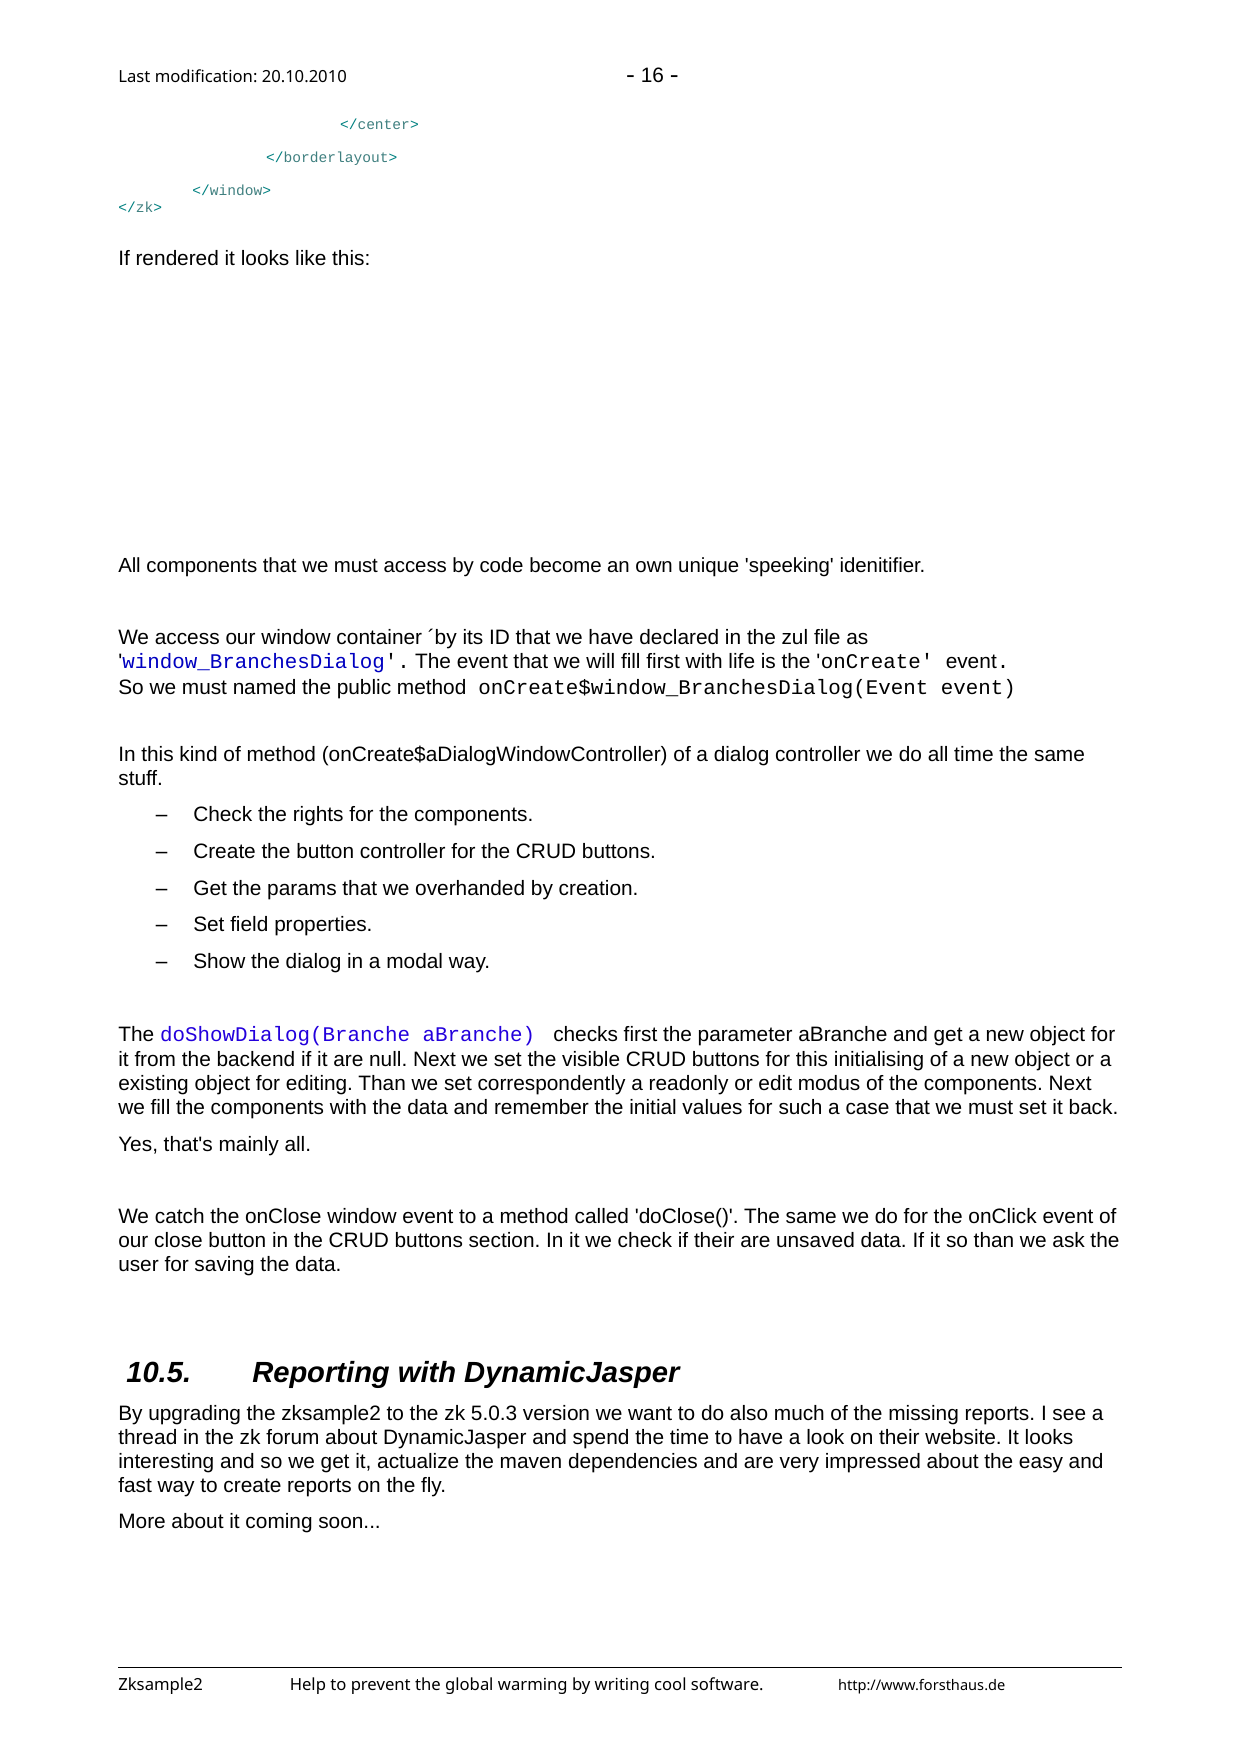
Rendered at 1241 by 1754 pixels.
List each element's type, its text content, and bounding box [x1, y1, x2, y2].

text </window> [118, 183, 1122, 200]
text </center> [118, 117, 1122, 134]
list Get the params that we overhanded by creation. [156, 875, 1122, 899]
text Yes, that's mainly all. [118, 1132, 1122, 1156]
text By upgrading the zksample2 to the zk 5.0.3 version we want to do also much of the missing reports. I see a thread in the zk forum about DynamicJasper and spend the time to have a look on their website. It looks interesting and so we get it, actualize the maven dependencies and are very impressed about the easy and fast way to create reports on the fly. [118, 1401, 1122, 1497]
list Show the dialog in a modal way. [156, 948, 1122, 972]
subtitle Reporting with DynamicJasper [118, 1355, 1122, 1388]
text </zk> [118, 200, 1122, 217]
list Set field properties. [156, 912, 1122, 936]
list Check the rights for the components. [156, 802, 1122, 826]
list Create the button controller for the CRUD buttons. [156, 839, 1122, 863]
text All components that we must access by code become an own unique 'speeking' idenitifier. [118, 553, 1122, 576]
text More about it coming soon... [118, 1509, 1122, 1533]
text We catch the onClose window event to a method called 'doClose()'. The same we do for the onClick event of our close button in the CRUD buttons section. In it we check if their are unsaved data. If it so than we ask the user for saving the data. [118, 1204, 1122, 1276]
text The doShowDialog(Branche aBranche) checks first the parameter aBranche and get a new object for it from the backend if it are null. Next we set the visible CRUD buttons for this initialising of a new object or a existing object for editing. Than we set correspondently a readonly or edit modus of the components. Next we fill the components with the data and remember the initial values for such a case that we must set it back. [118, 1021, 1122, 1119]
text So we must named the public method onCreate$window_BranchesDialog(Event event) [118, 675, 1122, 701]
text We access our window container ´by its ID that we have declared in the zul file as 'window_BranchesDialog'. The event that we will fill first with life is the 'onCreate' event. [118, 625, 1122, 675]
text </borderlayout> [118, 150, 1122, 167]
text In this kind of method (onCreate$aDialogWindowController) of a dialog controller we do all time the same stuff. [118, 742, 1122, 790]
text If rendered it looks like this: [118, 246, 1122, 270]
